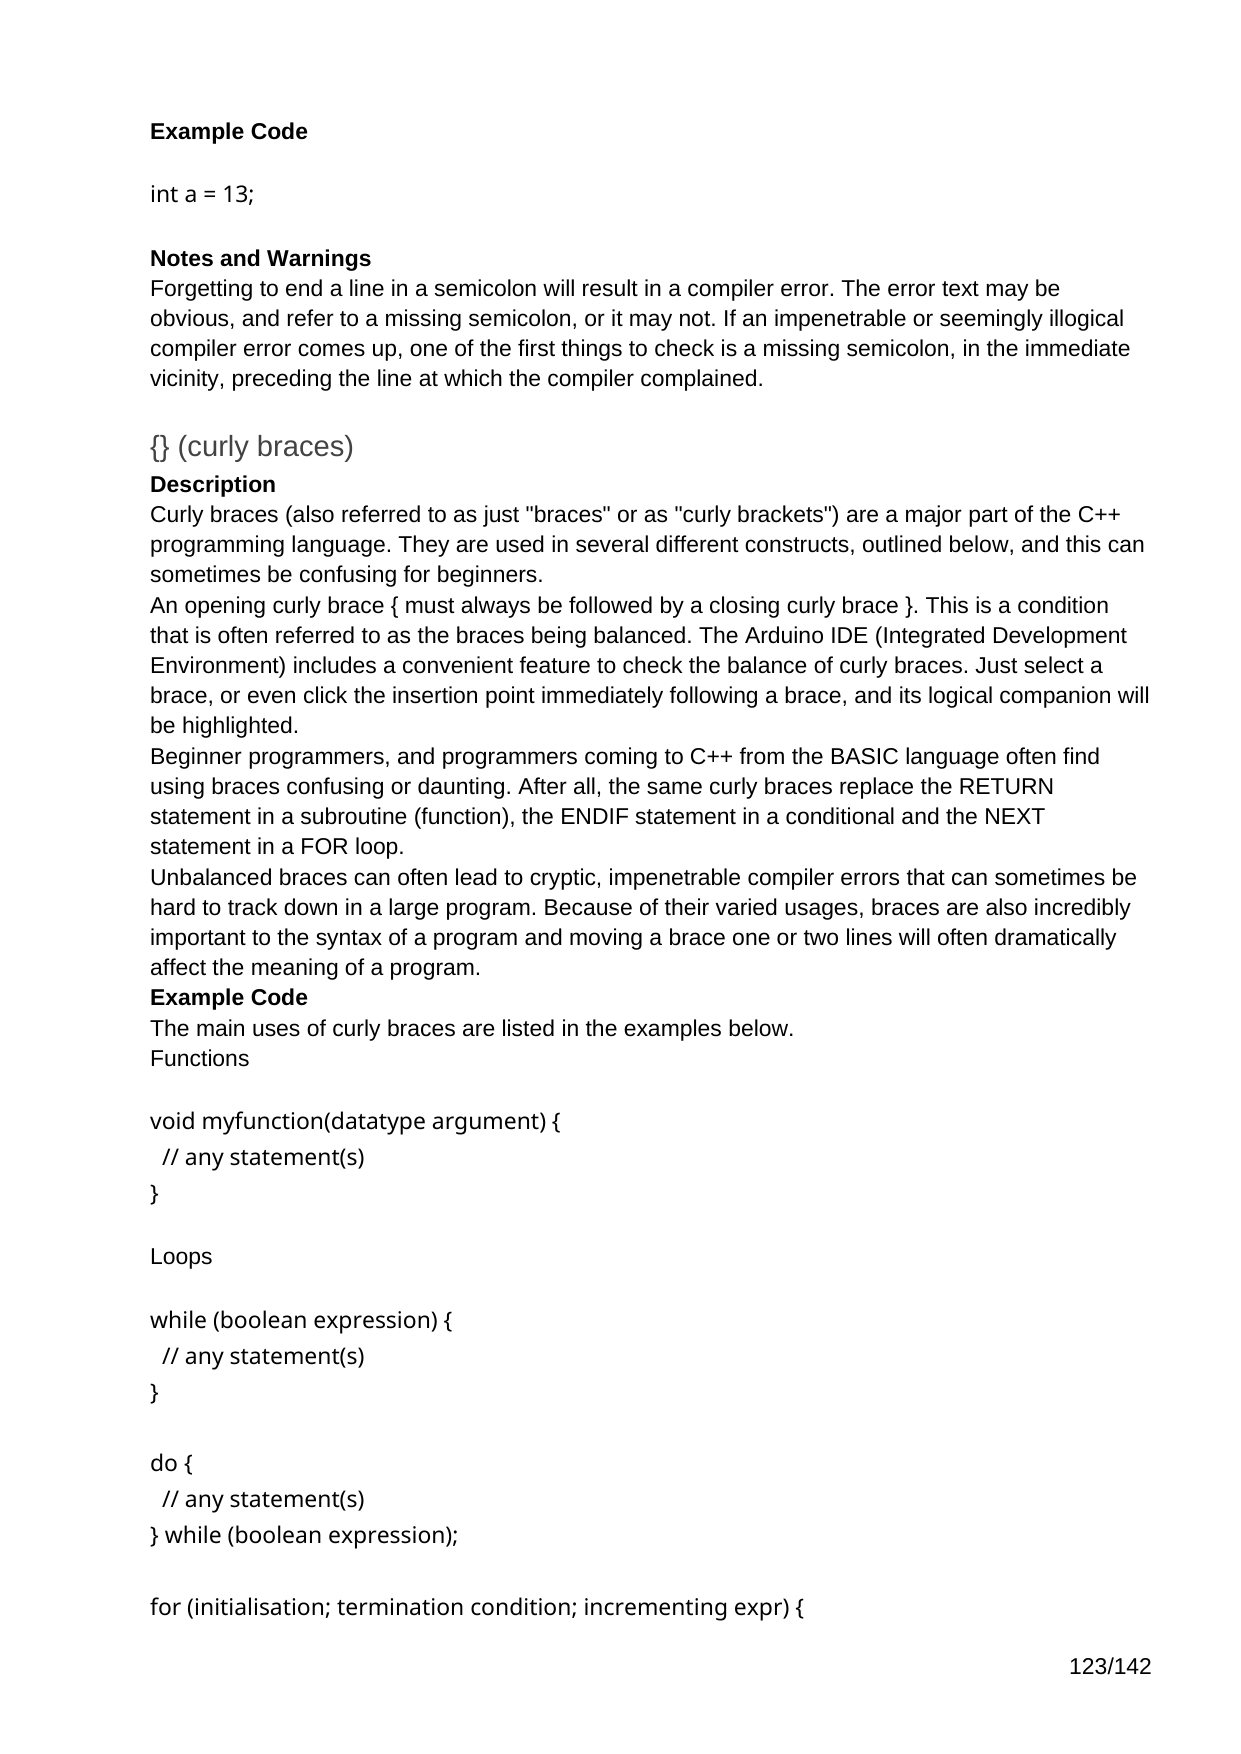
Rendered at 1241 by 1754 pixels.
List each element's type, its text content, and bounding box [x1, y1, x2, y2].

text Example Code [150, 984, 1152, 1011]
text An opening curly brace { must always be followed by a closing curly brace }. This is a condition that is often referred to as the braces being balanced. The Arduino IDE (Integrated Development Environment) includes a convenient feature to check the balance of curly braces. Just select a brace, or even click the insertion point immediately following a brace, and its logical companion will be highlighted. [150, 592, 1152, 739]
text Unbalanced braces can often lead to cryptic, impenetrable compiler errors that can sometimes be hard to track down in a large program. Because of their varied usages, braces are also incredibly important to the syntax of a program and moving a brace one or two lines will often dramatically affect the meaning of a program. [150, 863, 1152, 981]
text Loops [150, 1243, 1152, 1269]
text Notes and Warnings [150, 244, 1152, 271]
text Beginner programmers, and programmers coming to C++ from the BASIC language often find using braces confusing or daunting. After all, the same curly braces replace the RETURN statement in a subroutine (function), the ENDIF statement in a conditional and the NEXT statement in a FOR loop. [150, 743, 1152, 860]
text while (boolean expression) { [150, 1304, 1152, 1335]
text for (initialisation; termination condition; incrementing expr) { [150, 1591, 1152, 1622]
text } [150, 1376, 1152, 1407]
text void myfunction(datatype argument) { [150, 1105, 1152, 1136]
text do { [150, 1447, 1152, 1479]
text Description [150, 471, 1152, 497]
text Functions [150, 1045, 1152, 1071]
text // any statement(s) [150, 1339, 1152, 1371]
text } while (boolean expression); [150, 1519, 1152, 1551]
text Example Code [150, 118, 1152, 144]
subtitle {} (curly braces) [150, 429, 1152, 462]
text The main uses of curly braces are listed in the examples below. [150, 1014, 1152, 1041]
text Forgetting to end a line in a semicolon will result in a compiler error. The error text may be obvious, and refer to a missing semicolon, or it may not. If an impenetrable or seemingly illogical compiler error comes up, one of the first things to check is a missing semicolon, in the immediate vicinity, preceding the line at which the compiler complained. [150, 275, 1152, 392]
text // any statement(s) [150, 1483, 1152, 1514]
text // any statement(s) [150, 1141, 1152, 1172]
text } [150, 1177, 1152, 1208]
text Curly braces (also referred to as just "braces" or as "curly brackets") are a major part of the C++ programming language. They are used in several different constructs, outlined below, and this can sometimes be confusing for beginners. [150, 501, 1152, 588]
text int a = 13; [150, 178, 1152, 210]
